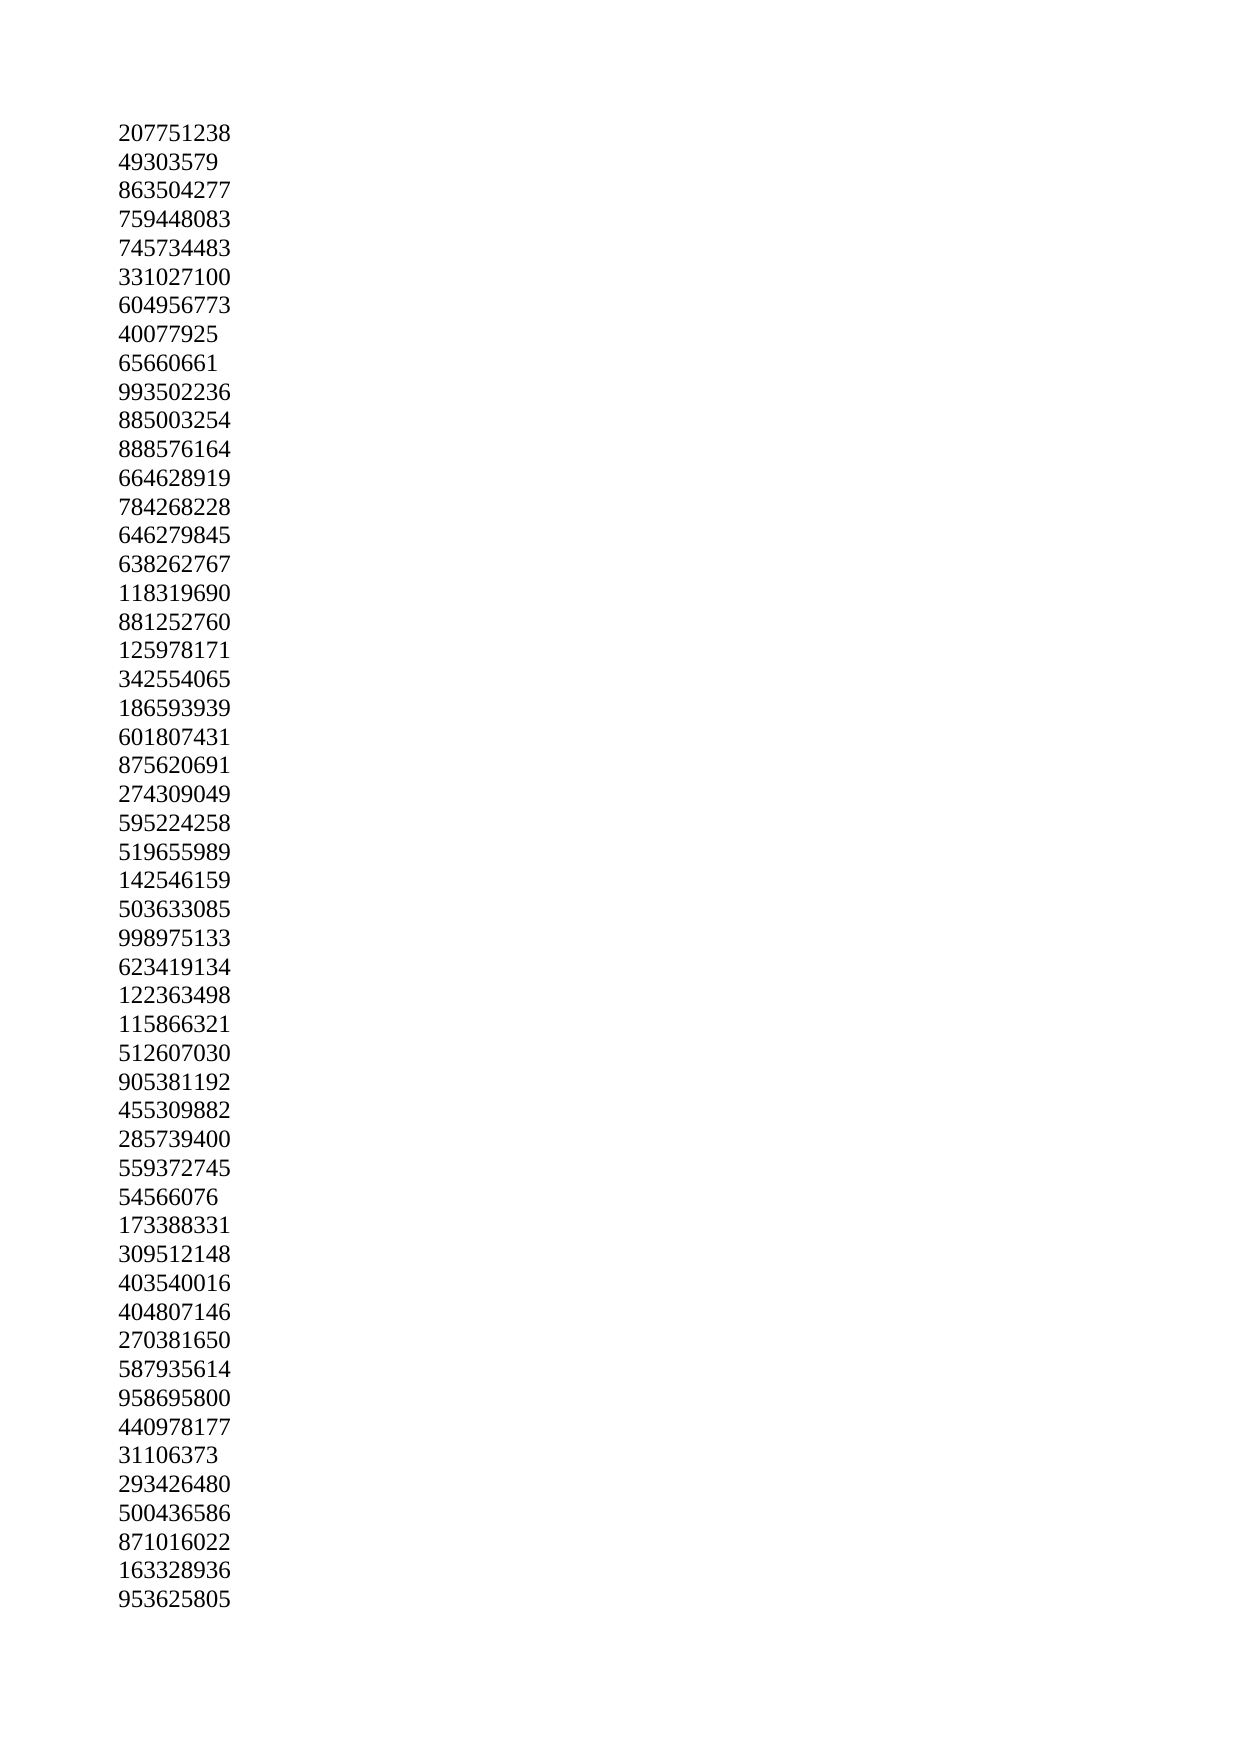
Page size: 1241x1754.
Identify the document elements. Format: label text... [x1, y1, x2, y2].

table_cell 958695800 [118, 1383, 1122, 1412]
table_cell 270381650 [118, 1326, 1122, 1354]
table_cell 440978177 [118, 1412, 1122, 1441]
table_cell 404807146 [118, 1297, 1122, 1326]
table_cell 503633085 [118, 894, 1122, 923]
table_cell 604956773 [118, 291, 1122, 319]
table_cell 54566076 [118, 1182, 1122, 1211]
table_cell 559372745 [118, 1153, 1122, 1182]
table_cell 309512148 [118, 1239, 1122, 1268]
table_cell 49303579 [118, 147, 1122, 176]
table_cell 587935614 [118, 1354, 1122, 1383]
table_cell 512607030 [118, 1038, 1122, 1067]
table_cell 875620691 [118, 751, 1122, 779]
table_cell 998975133 [118, 923, 1122, 952]
table_cell 646279845 [118, 521, 1122, 549]
table_cell 888576164 [118, 434, 1122, 463]
table_cell 125978171 [118, 636, 1122, 664]
table_cell 905381192 [118, 1067, 1122, 1096]
table_cell 142546159 [118, 866, 1122, 894]
table_cell 285739400 [118, 1124, 1122, 1153]
table_cell 207751238 [118, 118, 1122, 147]
table_cell 871016022 [118, 1527, 1122, 1556]
table_cell 885003254 [118, 406, 1122, 434]
table_cell 173388331 [118, 1211, 1122, 1239]
table_cell 403540016 [118, 1268, 1122, 1297]
table_cell 664628919 [118, 463, 1122, 492]
table_cell 40077925 [118, 319, 1122, 348]
table_cell 500436586 [118, 1498, 1122, 1527]
table_cell 274309049 [118, 779, 1122, 808]
table_cell 953625805 [118, 1584, 1122, 1613]
table_cell 745734483 [118, 233, 1122, 262]
table_cell 163328936 [118, 1556, 1122, 1584]
table_cell 118319690 [118, 578, 1122, 607]
table_cell 623419134 [118, 952, 1122, 981]
table_cell 186593939 [118, 693, 1122, 722]
table_cell 595224258 [118, 808, 1122, 837]
table_cell 455309882 [118, 1096, 1122, 1124]
table_cell 784268228 [118, 492, 1122, 521]
table_cell 122363498 [118, 981, 1122, 1009]
table_cell 993502236 [118, 377, 1122, 406]
table_cell 863504277 [118, 176, 1122, 204]
table_cell 342554065 [118, 664, 1122, 693]
table_cell 601807431 [118, 722, 1122, 751]
table_cell 638262767 [118, 549, 1122, 578]
table_cell 31106373 [118, 1441, 1122, 1469]
table_cell 759448083 [118, 204, 1122, 233]
table_cell 293426480 [118, 1469, 1122, 1498]
table_cell 65660661 [118, 348, 1122, 377]
table_cell 519655989 [118, 837, 1122, 866]
table_cell 115866321 [118, 1009, 1122, 1038]
table_cell 331027100 [118, 262, 1122, 291]
table_cell 881252760 [118, 607, 1122, 636]
